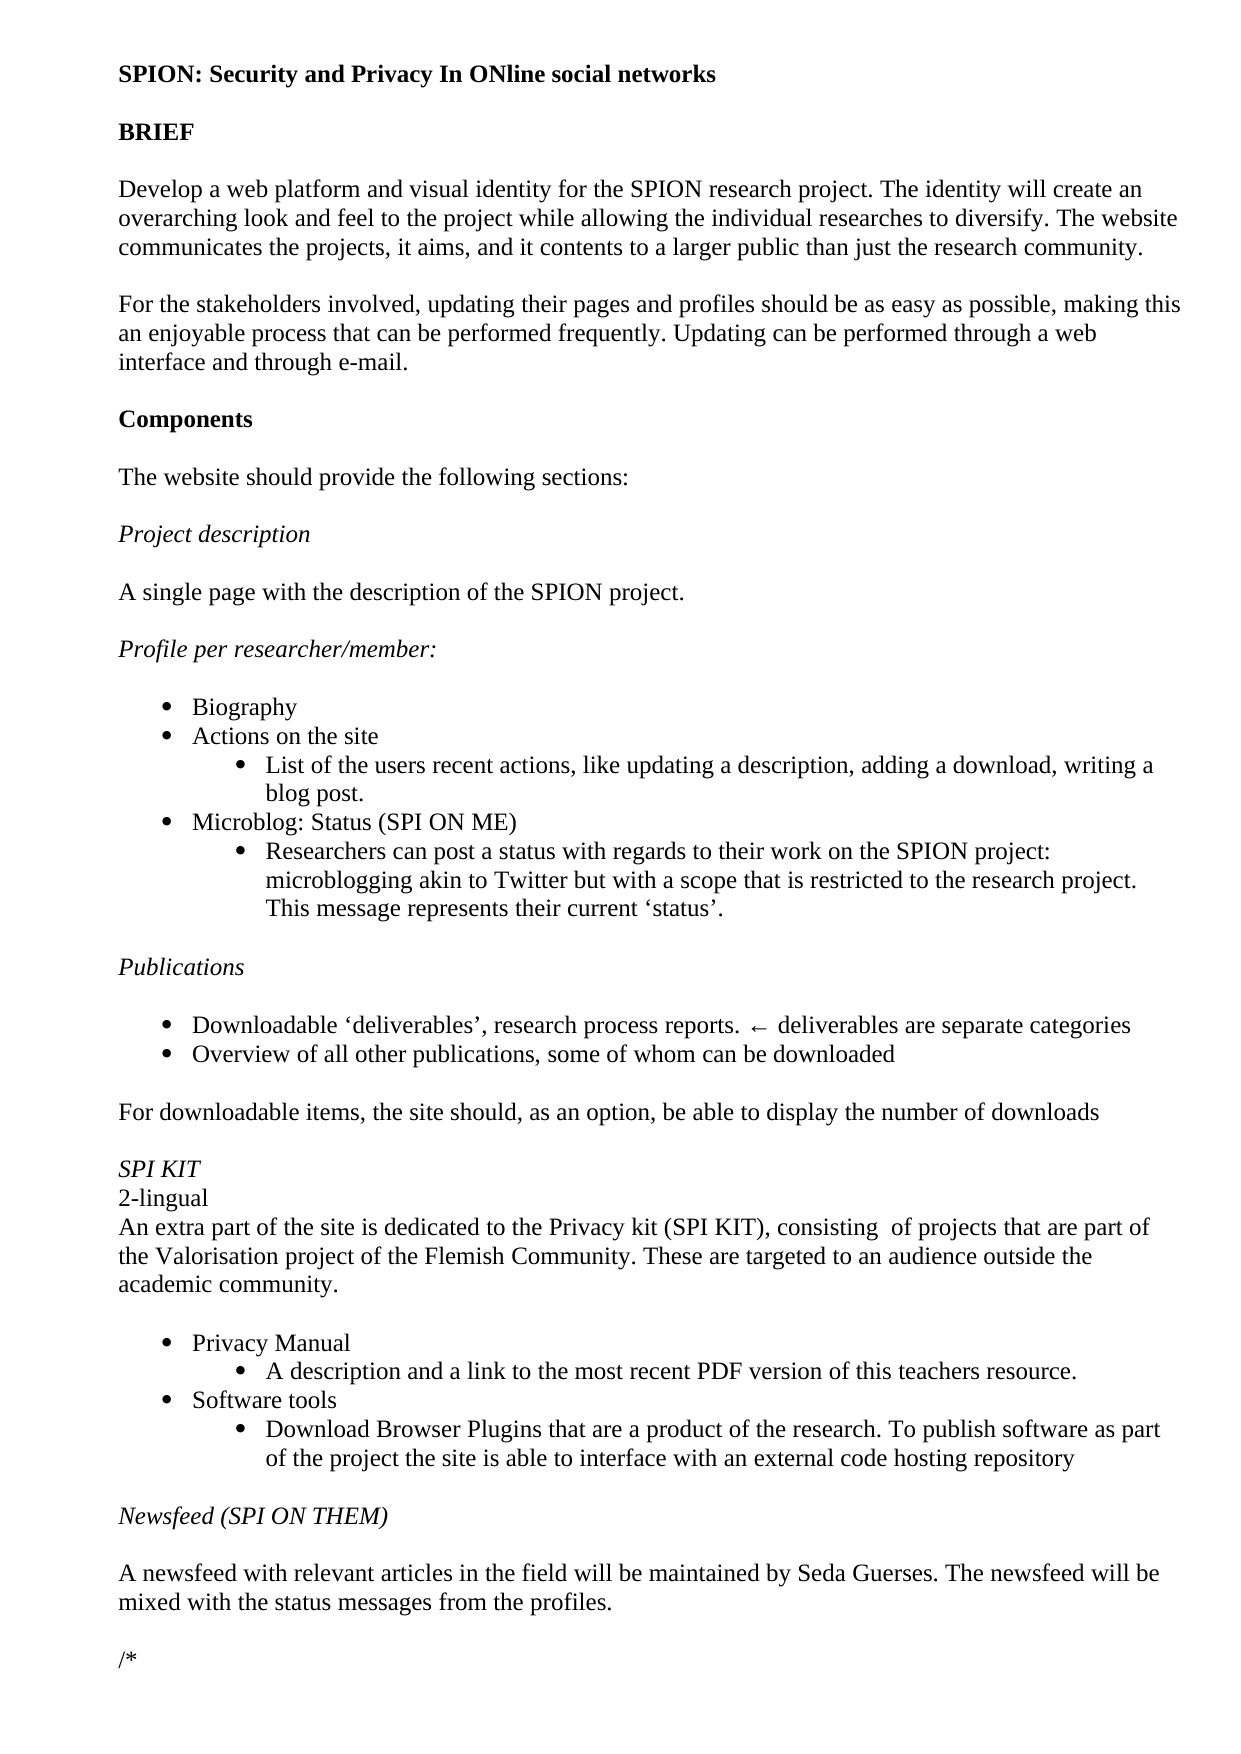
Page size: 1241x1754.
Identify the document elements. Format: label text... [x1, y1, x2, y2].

list Microblog: Status (SPI ON ME) [162, 807, 1181, 836]
text SPION: Security and Privacy In ONline social networks BRIEF Develop a web platform and visual identity for the SPION research project. The identity will create an overarching look and feel to the project while allowing the individual researches to diversify. The website communicates the projects, it aims, and it contents to a larger public than just the research community. For the stakeholders involved, updating their pages and profiles should be as easy as possible, making this an enjoyable process that can be performed frequently. Updating can be performed through a web interface and through e-mail. Components The website should provide the following sections: Project description A single page with the description of the SPION project. Profile per researcher/member: [118, 59, 1181, 663]
list Downloadable ‘deliverables’, research process reports. ← deliverables are separate categories [162, 1010, 1181, 1039]
list Download Browser Plugins that are a product of the research. To publish software as part of the project the site is able to interface with an external code hosting repository [236, 1414, 1181, 1471]
list Researchers can post a status with regards to their work on the SPION project: microblogging akin to Twitter but with a scope that is restricted to the research project. This message represents their current ‘status’. [236, 836, 1181, 922]
list Biography [162, 692, 1181, 721]
list Actions on the site [162, 721, 1181, 750]
list List of the users recent actions, like updating a description, adding a download, writing a blog post. [236, 750, 1181, 807]
list A description and a link to the most recent PDF version of this teachers resource. [236, 1356, 1181, 1385]
text Newsfeed (SPI ON THEM) A newsfeed with relevant articles in the field will be maintained by Seda Guerses. The newsfeed will be mixed with the status messages from the profiles. /* [118, 1501, 1181, 1673]
text For downloadable items, the site should, as an option, be able to display the number of downloads SPI KIT 2-lingual An extra part of the site is dedicated to the Privacy kit (SPI KIT), consisting of projects that are part of the Valorisation project of the Flemish Community. These are targeted to an audience outside the academic community. [118, 1097, 1181, 1298]
text Publications [118, 952, 1181, 981]
list Privacy Manual [162, 1328, 1181, 1356]
list Software tools [162, 1385, 1181, 1414]
list Overview of all other publications, some of whom can be downloaded [162, 1039, 1181, 1067]
